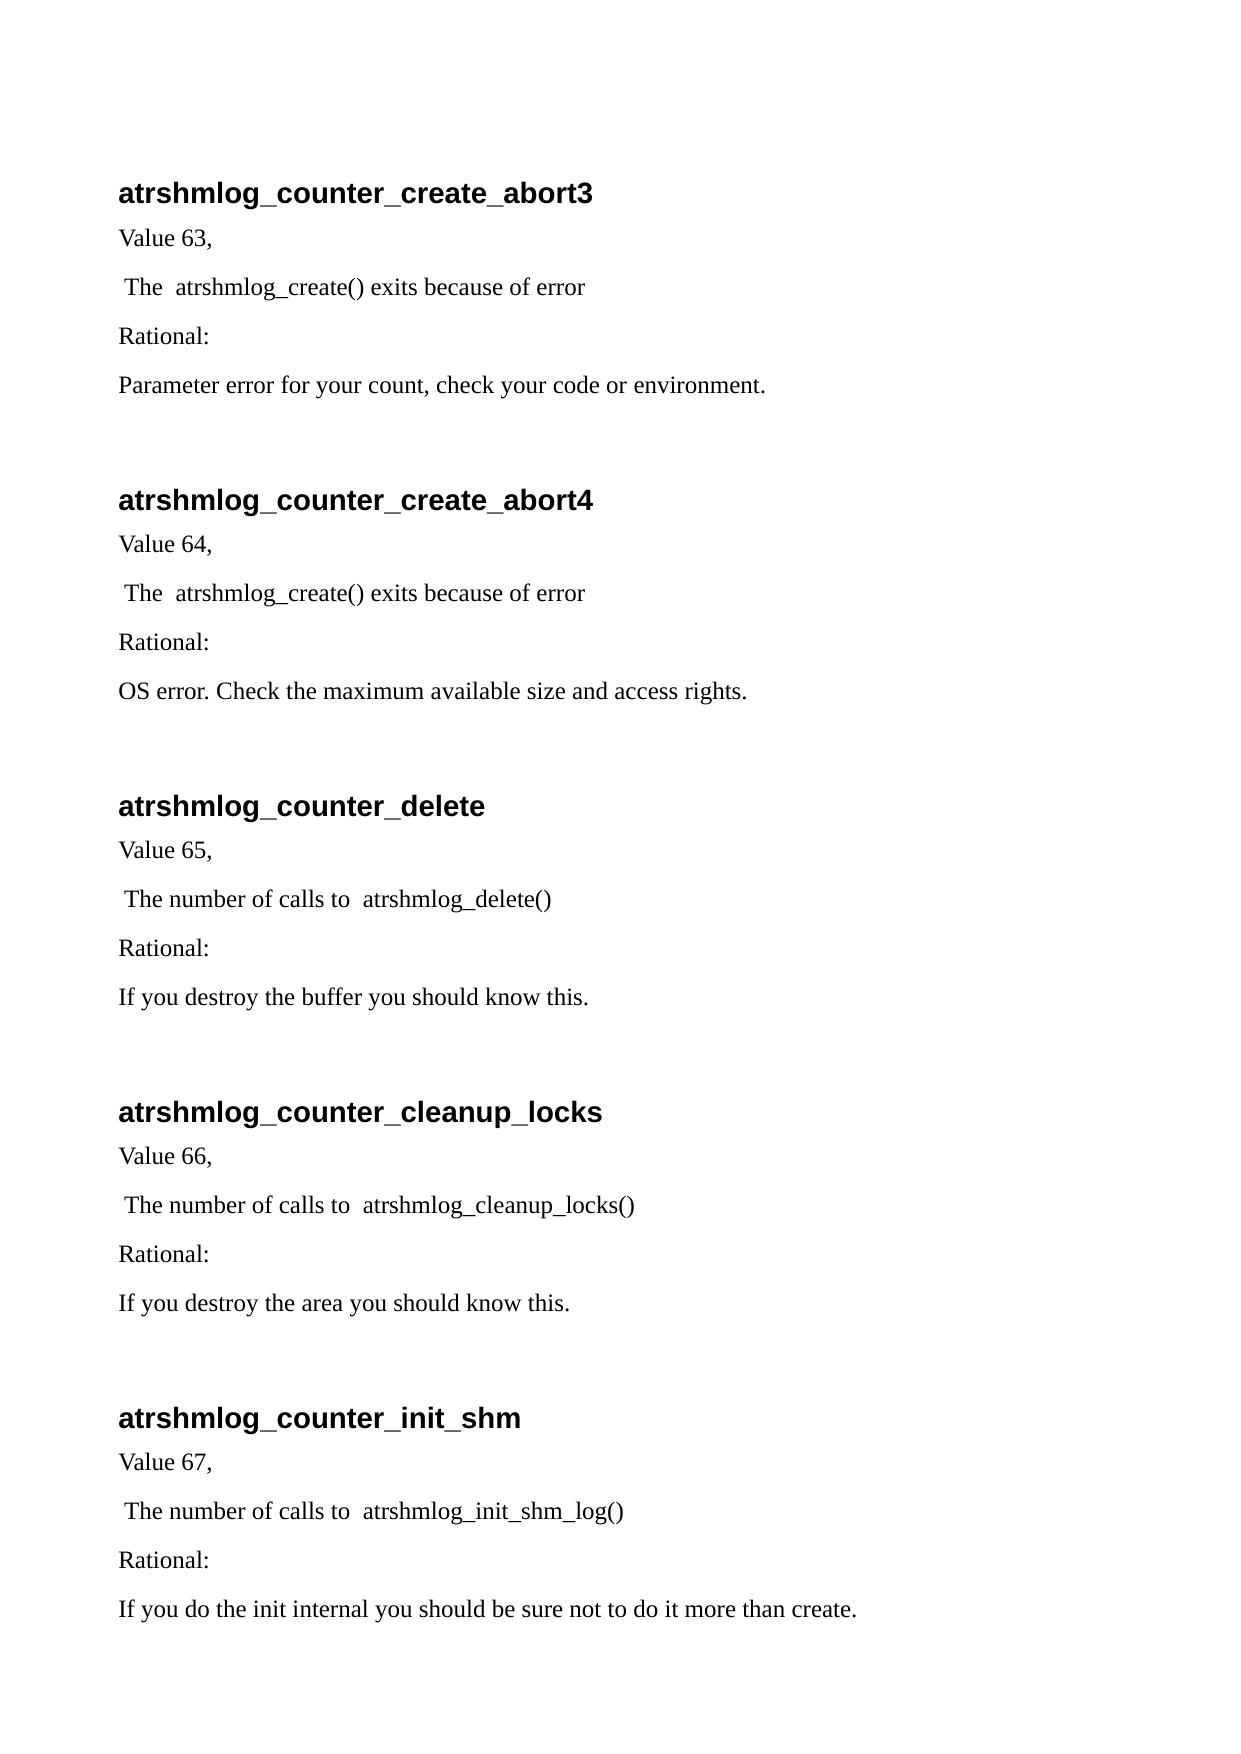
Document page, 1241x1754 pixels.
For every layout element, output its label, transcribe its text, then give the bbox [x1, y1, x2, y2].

text Parameter error for your count, check your code or environment. [118, 370, 1122, 398]
text Rational: [118, 1545, 1122, 1574]
text Rational: [118, 627, 1122, 656]
text Value 67, [118, 1447, 1122, 1476]
text Value 64, [118, 529, 1122, 557]
text Value 63, [118, 223, 1122, 251]
subtitle atrshmlog_counter_create_abort3 [118, 176, 1122, 210]
text Value 66, [118, 1141, 1122, 1170]
text The atrshmlog_create() exits because of error [118, 272, 1122, 300]
text The number of calls to atrshmlog_init_shm_log() [118, 1496, 1122, 1525]
text Rational: [118, 1239, 1122, 1268]
text The atrshmlog_create() exits because of error [118, 578, 1122, 607]
subtitle atrshmlog_counter_create_abort4 [118, 482, 1122, 516]
text If you do the init internal you should be sure not to do it more than create. [118, 1594, 1122, 1623]
subtitle atrshmlog_counter_cleanup_locks [118, 1095, 1122, 1128]
text OS error. Check the maximum available size and access rights. [118, 676, 1122, 705]
text Rational: [118, 933, 1122, 962]
subtitle atrshmlog_counter_delete [118, 789, 1122, 822]
text Rational: [118, 321, 1122, 349]
subtitle atrshmlog_counter_init_shm [118, 1401, 1122, 1435]
text The number of calls to atrshmlog_delete() [118, 884, 1122, 913]
text The number of calls to atrshmlog_cleanup_locks() [118, 1190, 1122, 1219]
text If you destroy the buffer you should know this. [118, 982, 1122, 1011]
text Value 65, [118, 835, 1122, 864]
text If you destroy the area you should know this. [118, 1288, 1122, 1317]
